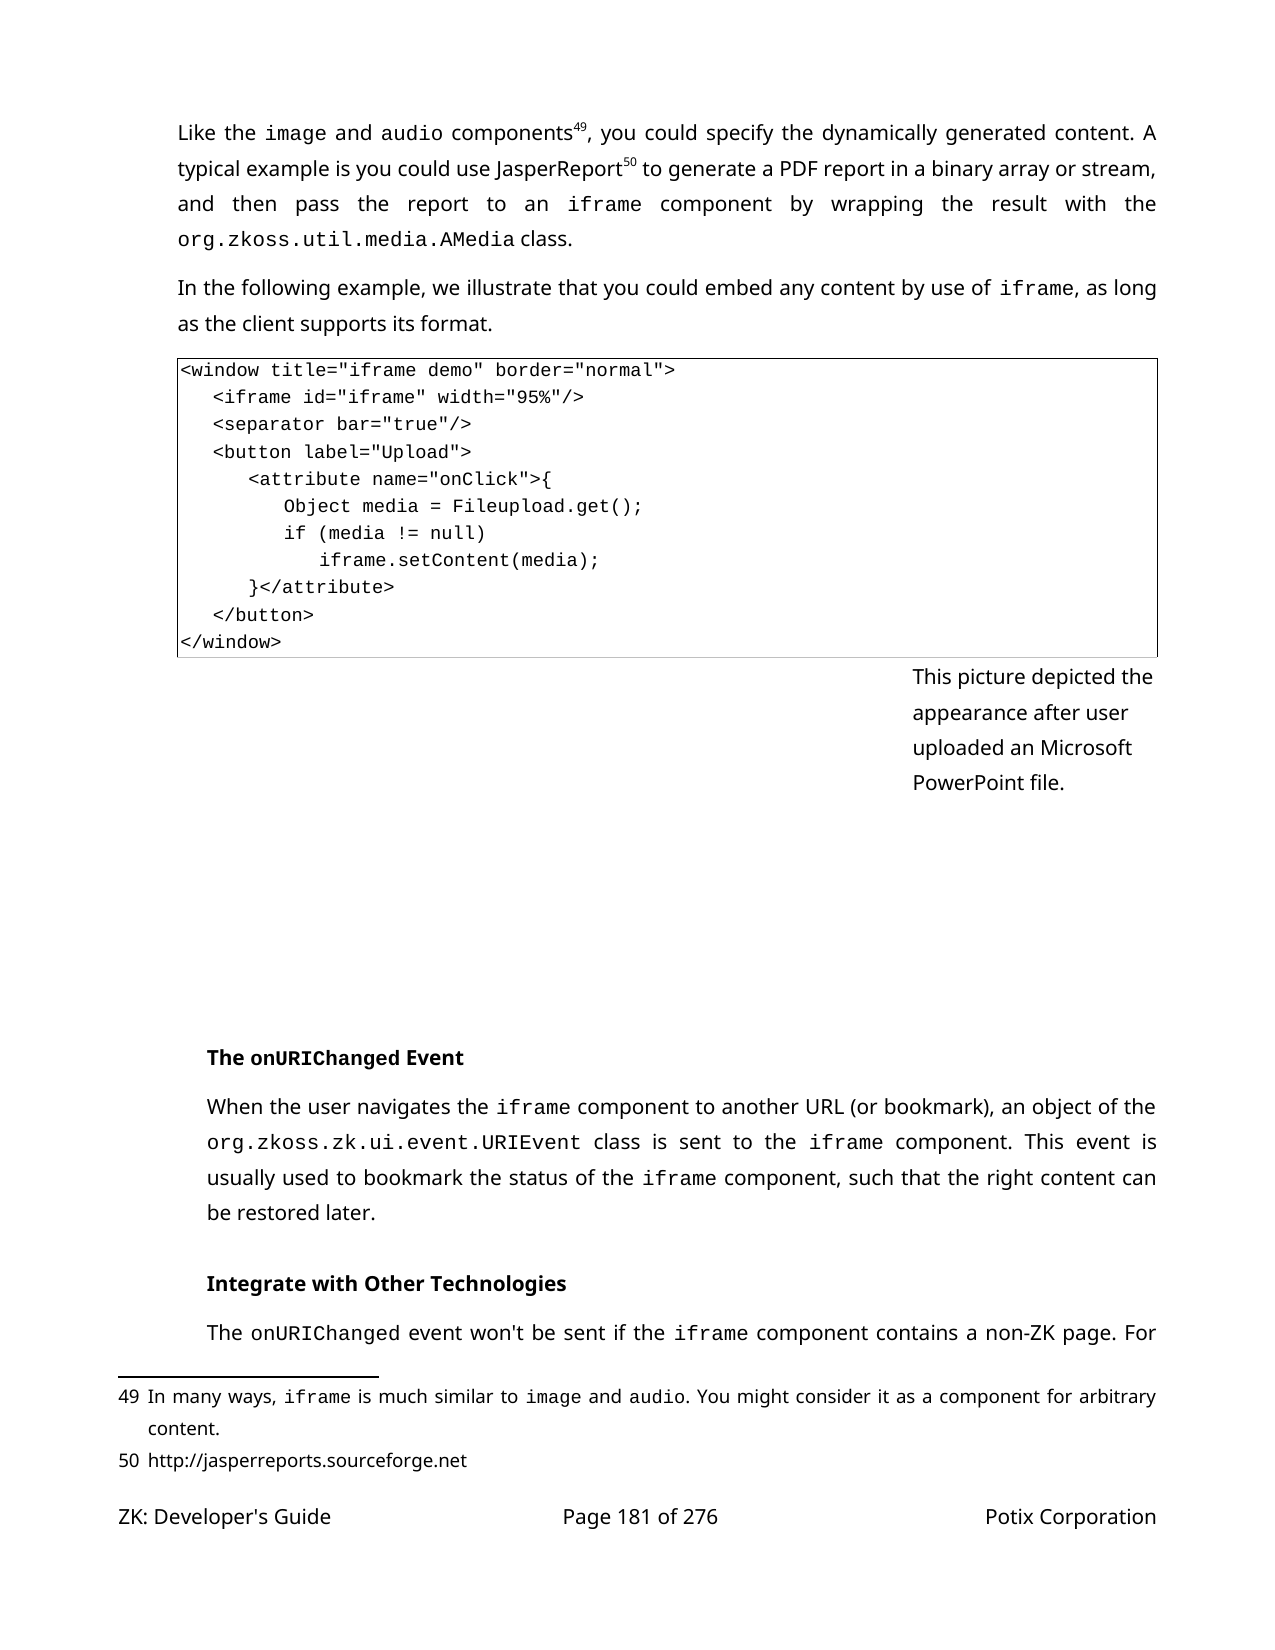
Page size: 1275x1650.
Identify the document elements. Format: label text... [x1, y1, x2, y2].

text In many ways, iframe is much similar to image and audio. You might consider it as a component for arbitrary content. [118, 1383, 1157, 1441]
text iframe.setContent(media); [178, 548, 1157, 572]
text <window title="iframe demo" border="normal"> [178, 359, 1157, 382]
subtitle The onURIChanged Event [207, 1043, 1157, 1071]
text Like the image and audio components, you could specify the dynamically generated content. A typical example is you could use JasperReport to generate a PDF report in a binary array or stream, and then pass the report to an iframe component by wrapping the result with the org.zkoss.util.media.AMedia class. [177, 118, 1157, 253]
text }</attribute> [178, 575, 1157, 600]
text The onURIChanged event won't be sent if the iframe component contains a non-ZK page. For [207, 1318, 1157, 1347]
table_header This picture depicted the appearance after user uploaded an Microsoft PowerPoint file. [912, 663, 1156, 1000]
text </window> [178, 630, 1157, 657]
text Object media = Fileupload.get(); [178, 494, 1157, 518]
text http://jasperreports.sourceforge.net [118, 1447, 1157, 1473]
text if (media != null) [178, 521, 1157, 545]
table_header [177, 663, 912, 1000]
text </button> [178, 603, 1157, 627]
text In the following example, we illustrate that you could embed any content by use of iframe, as long as the client supports its format. [177, 273, 1157, 337]
subtitle Integrate with Other Technologies [207, 1269, 1157, 1297]
text <attribute name="onClick">{ [178, 467, 1157, 491]
text When the user navigates the iframe component to another URL (or bookmark), an object of the org.zkoss.zk.ui.event.URIEvent class is sent to the iframe component. This event is usually used to bookmark the status of the iframe component, such that the right content can be restored later. [207, 1092, 1157, 1227]
text <button label="Upload"> [178, 439, 1157, 464]
text <iframe id="iframe" width="95%"/> [178, 385, 1157, 409]
text <separator bar="true"/> [178, 412, 1157, 437]
